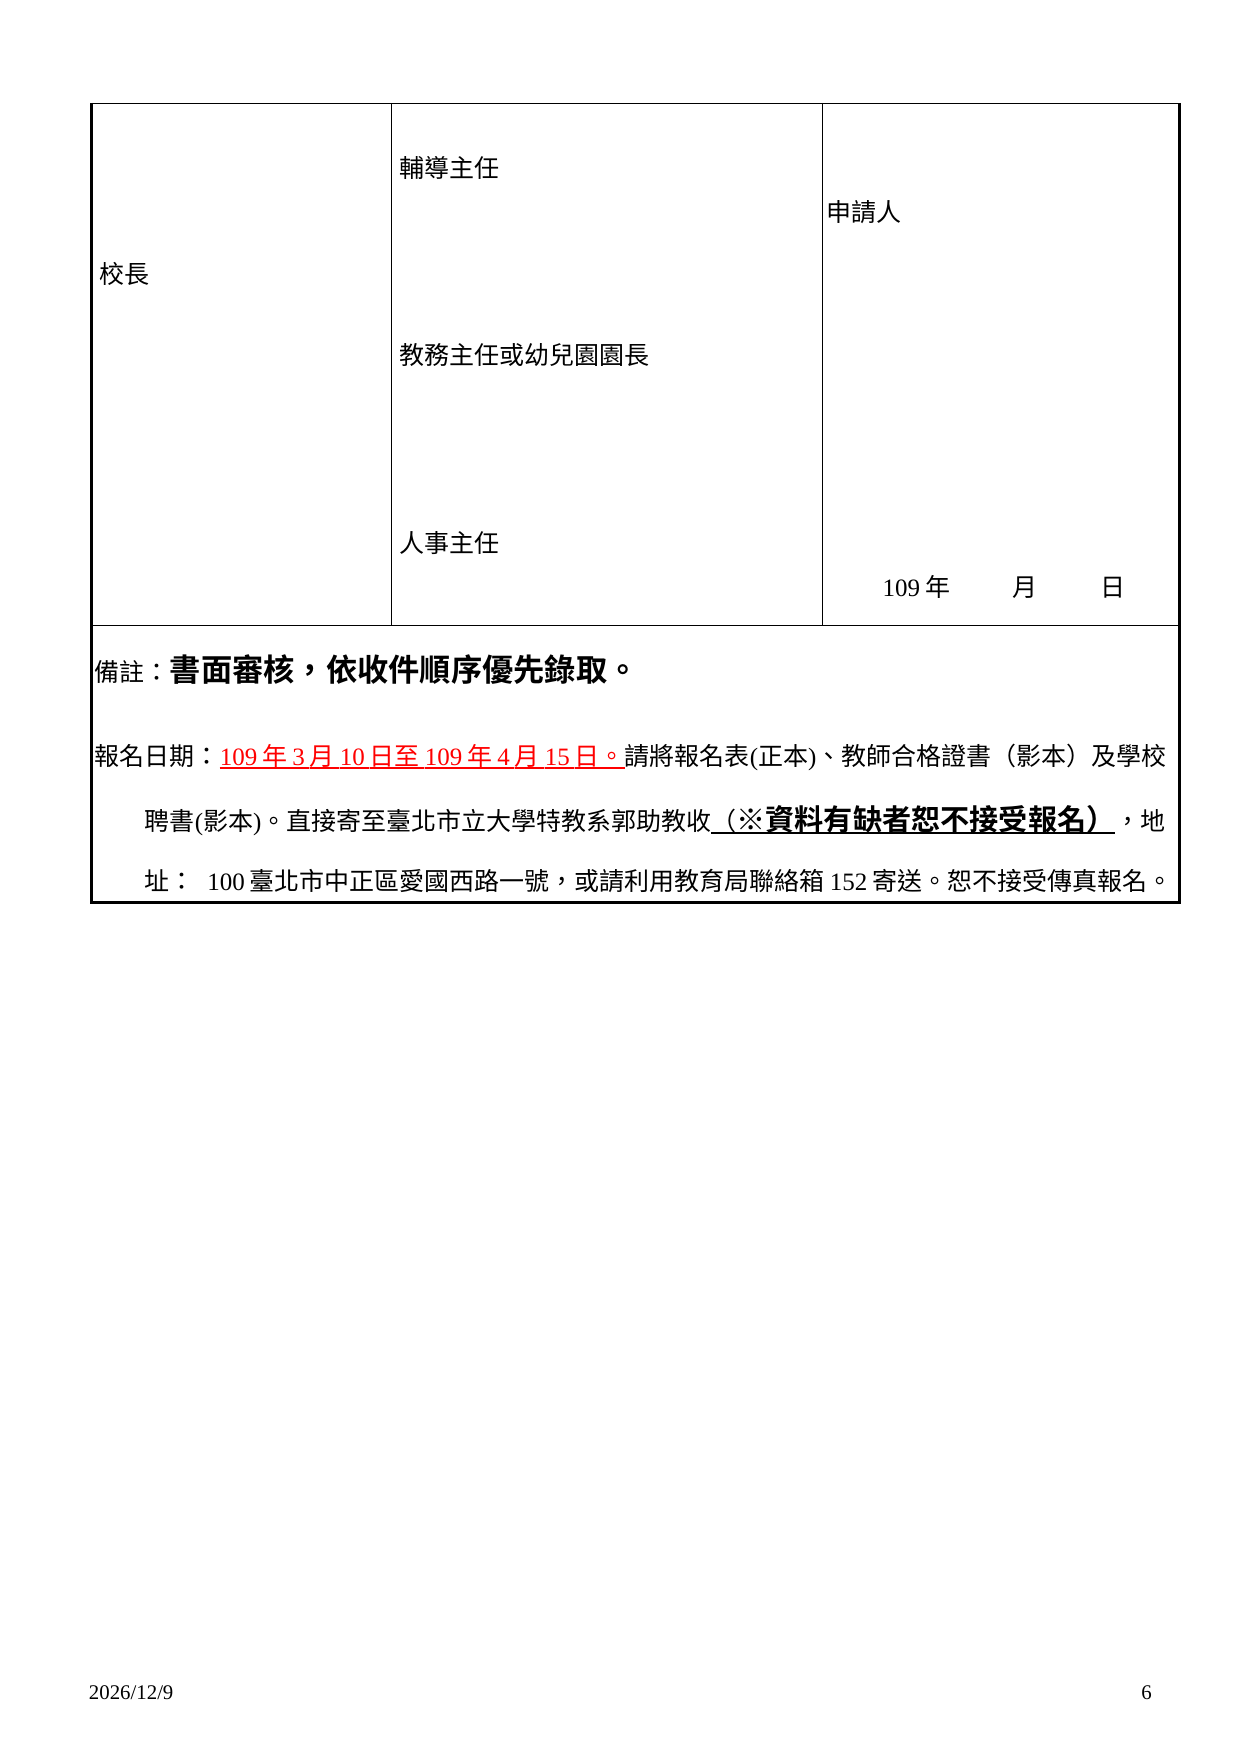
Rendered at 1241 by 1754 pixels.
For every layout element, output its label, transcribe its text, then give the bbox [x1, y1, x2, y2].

table_cell 申請人 109年 月 日 [823, 104, 1178, 625]
table_cell 校長 [93, 104, 391, 625]
table_cell 備註：書面審核，依收件順序優先錄取。 報名日期：109年3月10日至109年4月15日。請將報名表(正本)、教師合格證書（影本）及學校聘書(影本)。直接寄至臺北市立大學特教系郭助教收（※資料有缺者恕不接受報名），地址： 100臺北市中正區愛國西路一號，或請利用教育局聯絡箱152寄送。恕不接受傳真報名。 [93, 626, 1178, 901]
table_cell 輔導主任 教務主任或幼兒園園長 人事主任 [392, 104, 822, 625]
